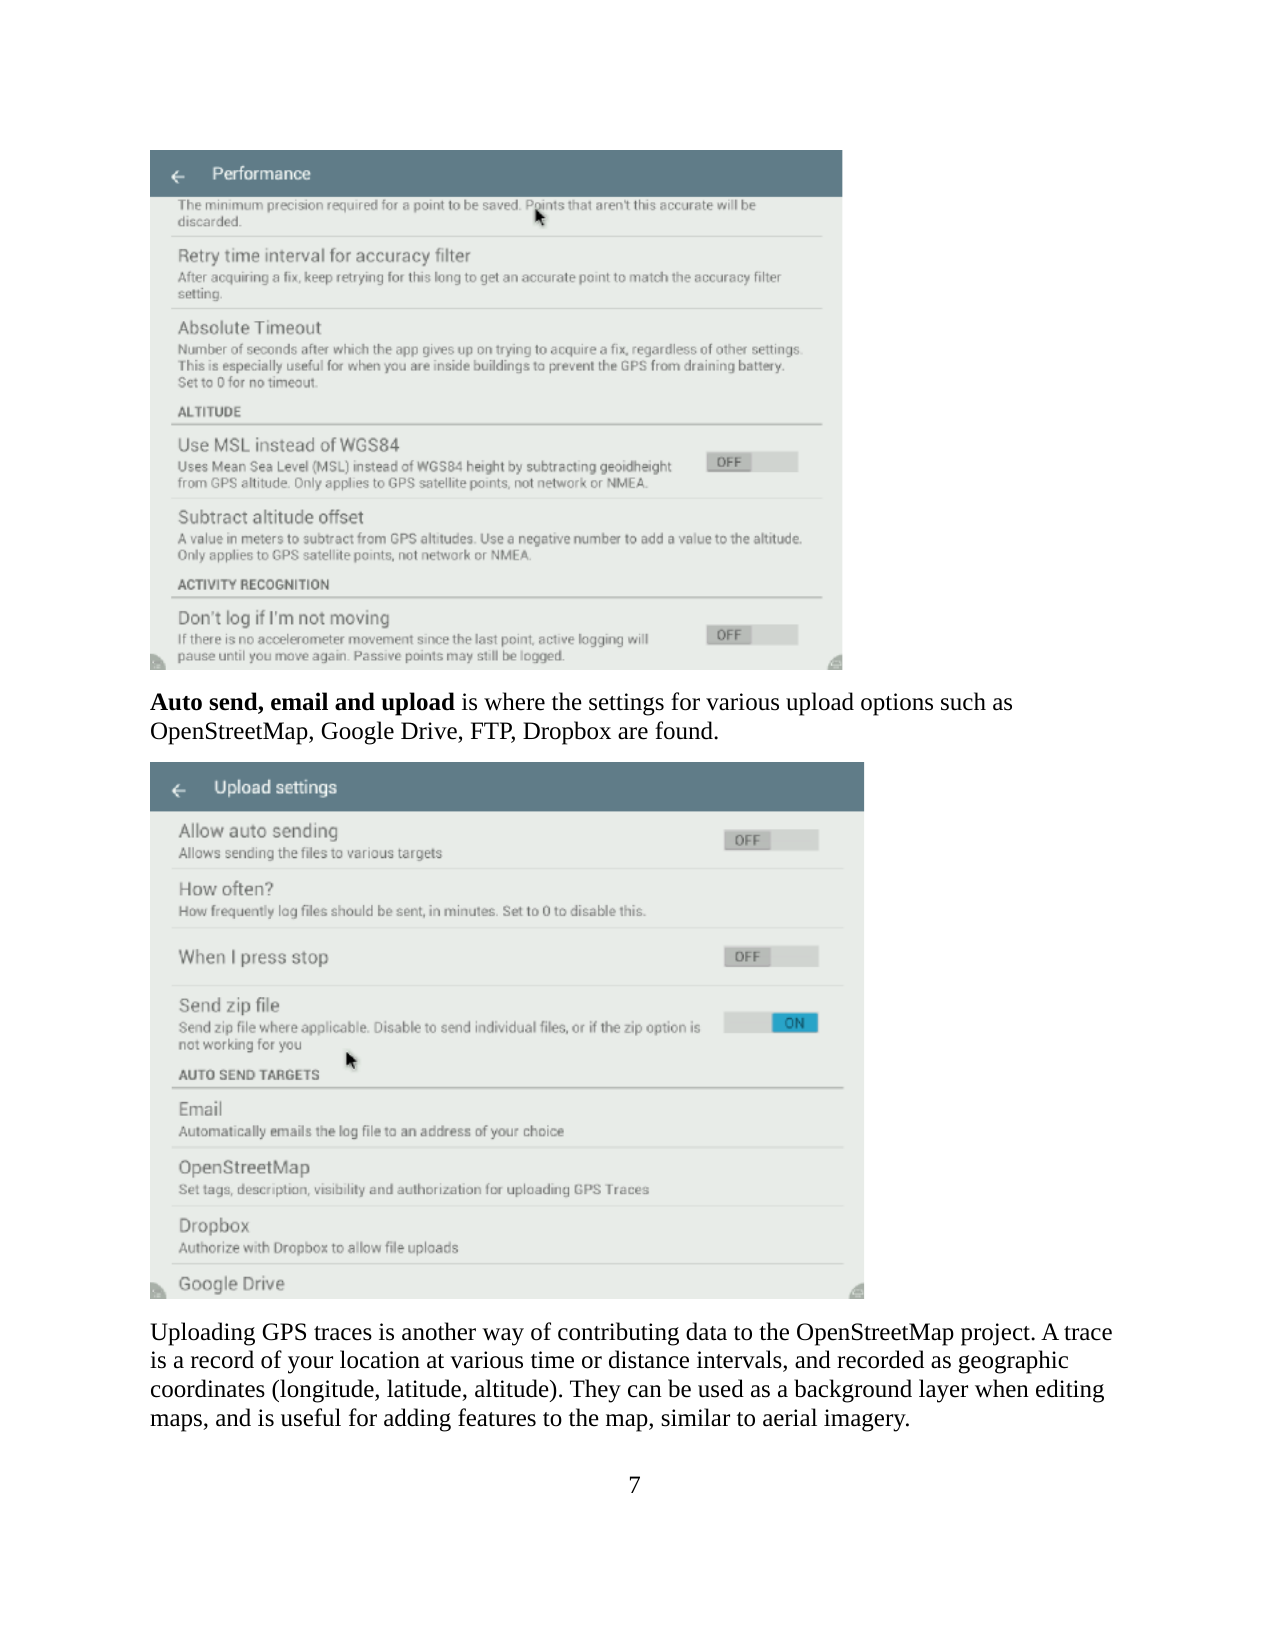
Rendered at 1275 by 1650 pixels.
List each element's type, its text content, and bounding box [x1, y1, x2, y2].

text Auto send, email and upload is where the settings for various upload options such as OpenStreetMap, Google Drive, FTP, Dropbox are found. [150, 687, 1125, 745]
text Uploading GPS traces is another way of contributing data to the OpenStreetMap project. A trace is a record of your location at various time or distance intervals, and recorded as geographic coordinates (longitude, latitude, altitude). They can be used as a background layer when editing maps, and is useful for adding features to the map, similar to aerial imagery. [150, 1317, 1125, 1432]
picture [150, 762, 865, 1299]
picture [150, 150, 843, 670]
